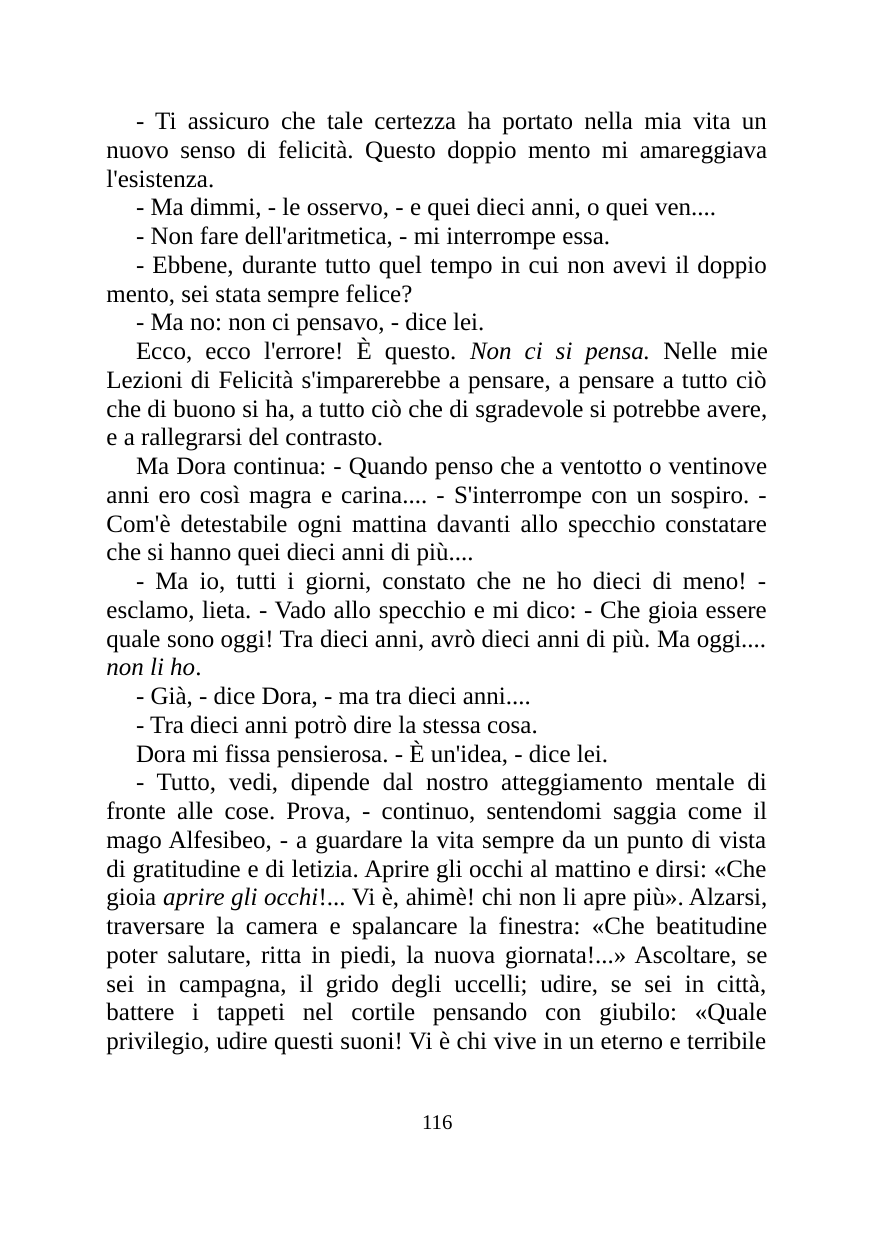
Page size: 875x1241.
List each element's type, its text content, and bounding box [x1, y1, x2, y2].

text Dora mi fissa pensierosa. - È un'idea, - dice lei. [106, 739, 768, 767]
text - Ti assicuro che tale certezza ha portato nella mia vita un nuovo senso di felicità. Questo doppio mento mi amareggiava l'esistenza. [106, 106, 768, 192]
text - Già, - dice Dora, - ma tra dieci anni.... [106, 681, 768, 710]
text - Ma no: non ci pensavo, - dice lei. [106, 307, 768, 336]
text - Ma dimmi, - le osservo, - e quei dieci anni, o quei ven.... [106, 192, 768, 221]
text - Tra dieci anni potrò dire la stessa cosa. [106, 710, 768, 739]
text Ecco, ecco l'errore! È questo. Non ci si pensa. Nelle mie Lezioni di Felicità s'imparerebbe a pensare, a pensare a tutto ciò che di buono si ha, a tutto ciò che di sgradevole si potrebbe avere, e a rallegrarsi del contrasto. [106, 336, 768, 451]
text - Ma io, tutti i giorni, constato che ne ho dieci di meno! - esclamo, lieta. - Vado allo specchio e mi dico: - Che gioia essere quale sono oggi! Tra dieci anni, avrò dieci anni di più. Ma oggi.... non li ho. [106, 566, 768, 681]
text Ma Dora continua: - Quando penso che a ventotto o ventinove anni ero così magra e carina.... - S'interrompe con un sospiro. - Com'è detestabile ogni mattina davanti allo specchio constatare che si hanno quei dieci anni di più.... [106, 451, 768, 566]
text - Tutto, vedi, dipende dal nostro atteggiamento mentale di fronte alle cose. Prova, - continuo, sentendomi saggia come il mago Alfesibeo, - a guardare la vita sempre da un punto di vista di gratitudine e di letizia. Aprire gli occhi al mattino e dirsi: «Che gioia aprire gli occhi!... Vi è, ahimè! chi non li apre più». Alzarsi, traversare la camera e spalancare la finestra: «Che beatitudine poter salutare, ritta in piedi, la nuova giornata!...» Ascoltare, se sei in campagna, il grido degli uccelli; udire, se sei in città, battere i tappeti nel cortile pensando con giubilo: «Quale privilegio, udire questi suoni! Vi è chi vive in un eterno e terribile [106, 767, 768, 1055]
text - Ebbene, durante tutto quel tempo in cui non avevi il doppio mento, sei stata sempre felice? [106, 250, 768, 307]
text - Non fare dell'aritmetica, - mi interrompe essa. [106, 221, 768, 250]
